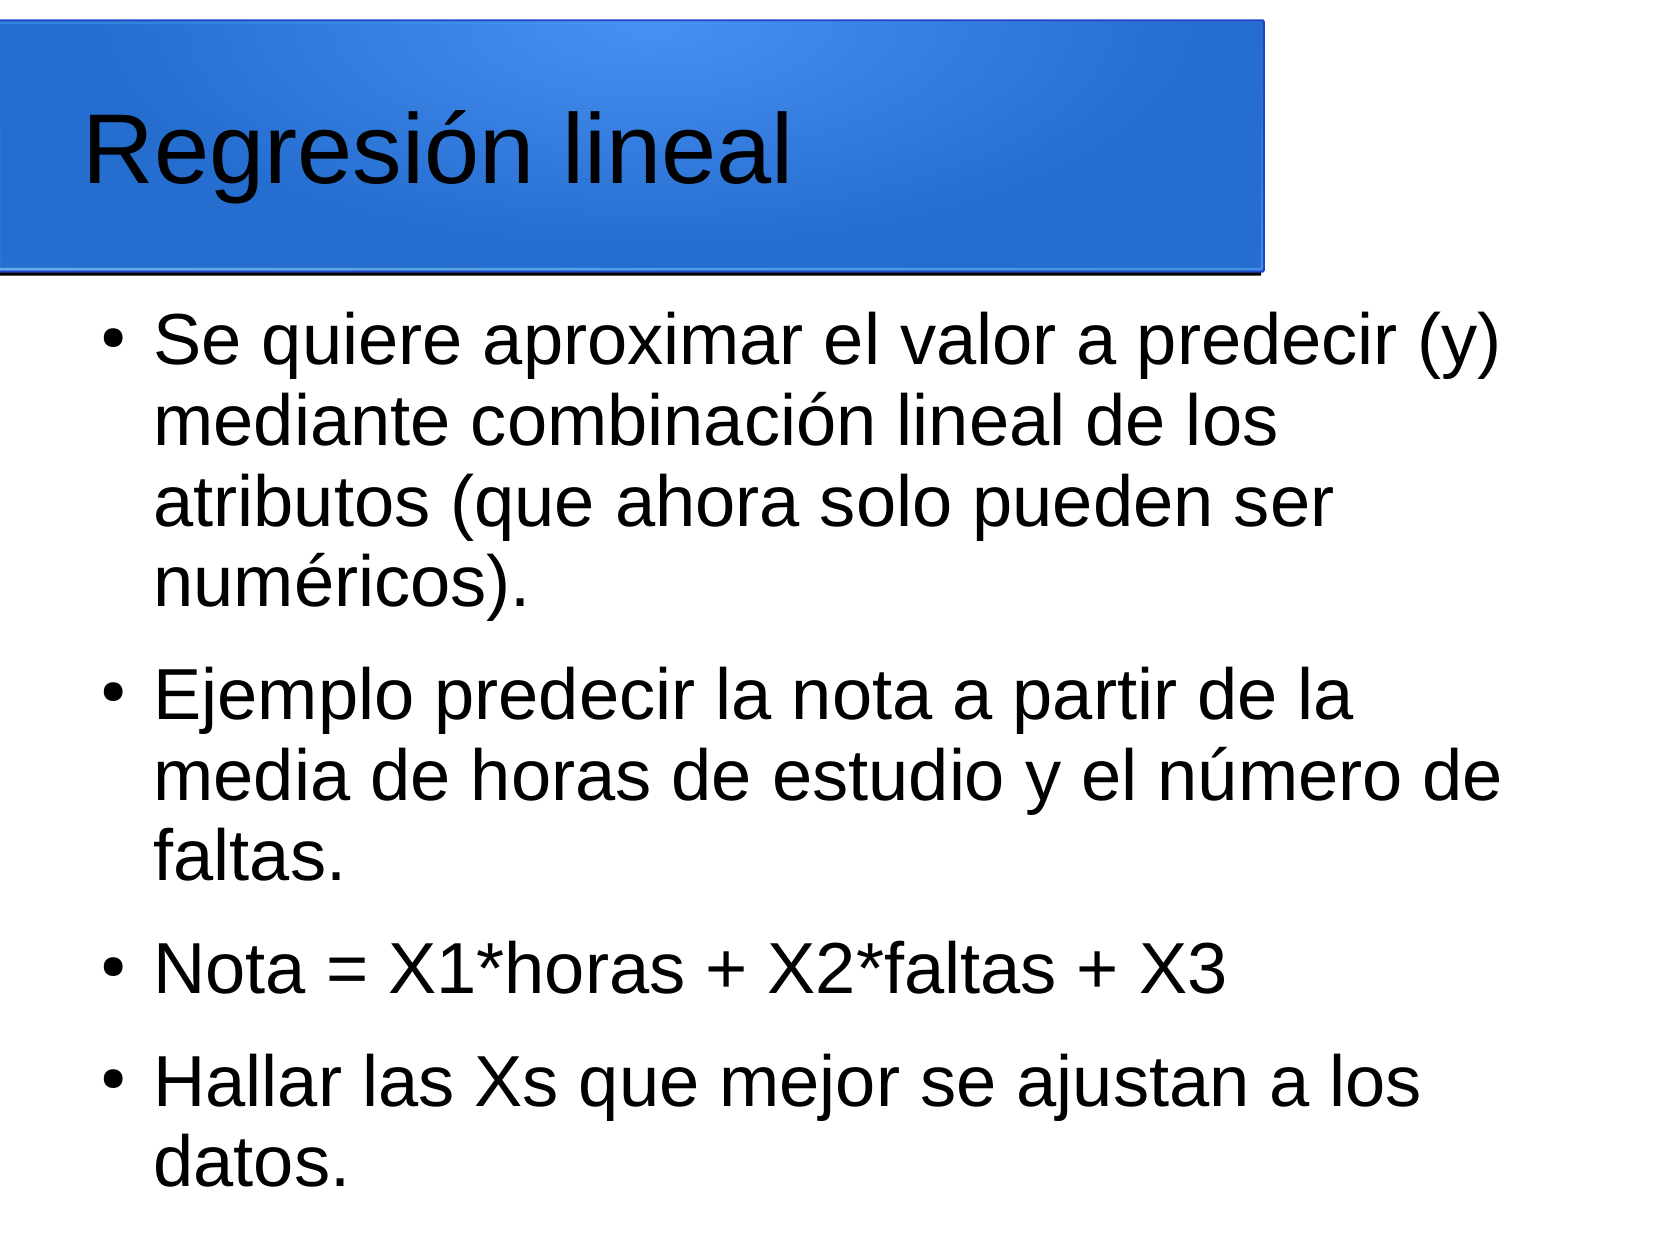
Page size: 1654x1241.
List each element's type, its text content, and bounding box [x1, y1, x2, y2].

title Regresión lineal [82, 47, 1235, 252]
list Se quiere aproximar el valor a predecir (y) mediante combinación lineal de los atributos (que ahora solo pueden ser numéricos). Ejemplo predecir la nota a partir de la media de horas de estudio y el número de faltas. Nota = X1*horas + X2*faltas + X3 Hallar las Xs que mejor se ajustan a los datos. [82, 299, 1571, 1019]
